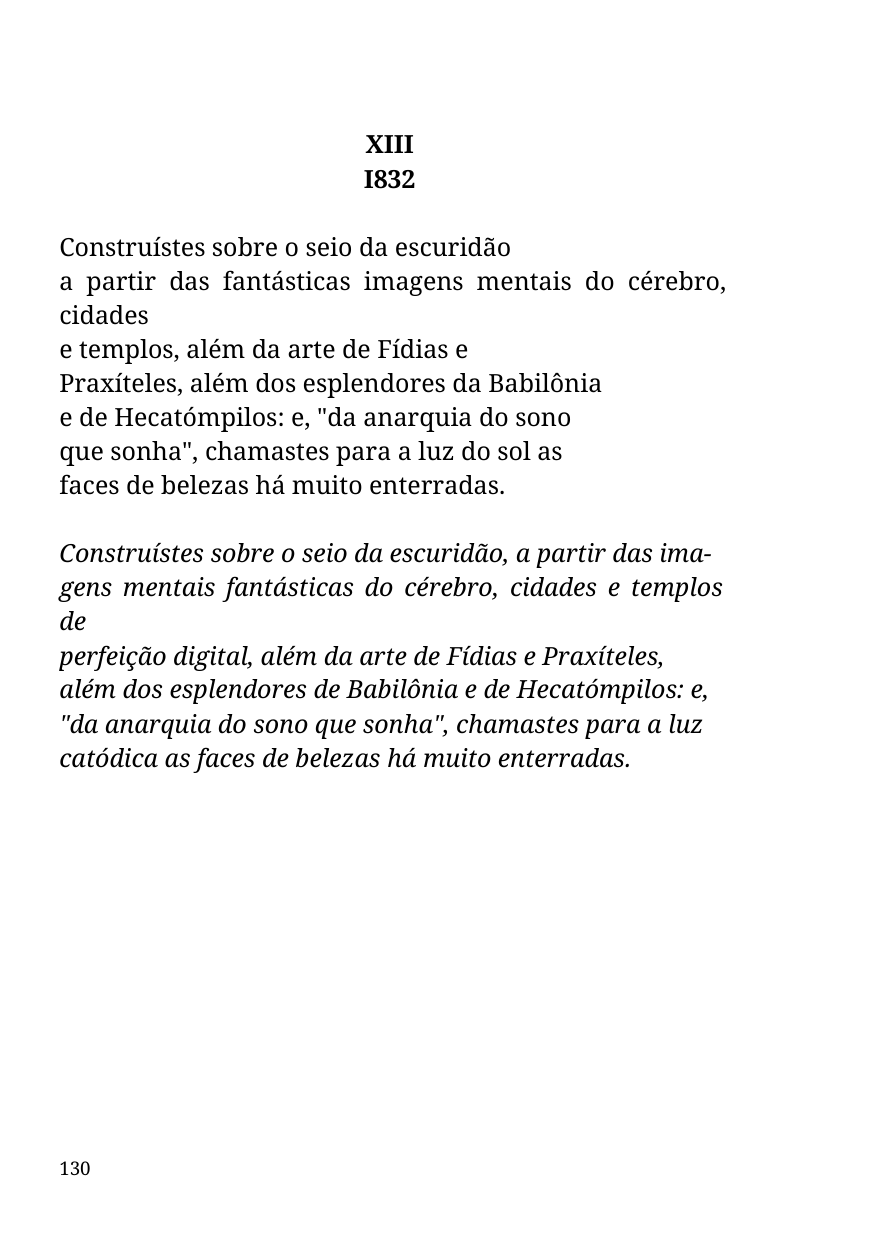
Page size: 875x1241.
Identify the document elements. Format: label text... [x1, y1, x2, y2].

text que sonha", chamastes para a luz do sol as [59, 434, 726, 468]
text e de Hecatómpilos: e, "da anarquia do sono [59, 400, 726, 434]
text além dos esplendores de Babilônia e de Hecatómpilos: e, [59, 672, 726, 706]
text Construístes sobre o seio da escuridão [59, 229, 726, 263]
text e templos, além da arte de Fídias e [59, 332, 726, 366]
text faces de belezas há muito enterradas. [59, 468, 726, 502]
text I832 [59, 161, 726, 195]
text Praxíteles, além dos esplendores da Babilônia [59, 366, 726, 400]
text catódica as faces de belezas há muito enterradas. [59, 740, 726, 774]
text "da anarquia do sono que sonha", chamastes para a luz [59, 706, 726, 740]
text Construístes sobre o seio da escuridão, a partir das ima- [59, 536, 726, 570]
text a partir das fantásticas imagens mentais do cérebro, cidades [59, 263, 726, 332]
text perfeição digital, além da arte de Fídias e Praxíteles, [59, 638, 726, 672]
text gens mentais fantásticas do cérebro, cidades e templos de [59, 570, 726, 638]
text XIII [59, 127, 726, 161]
